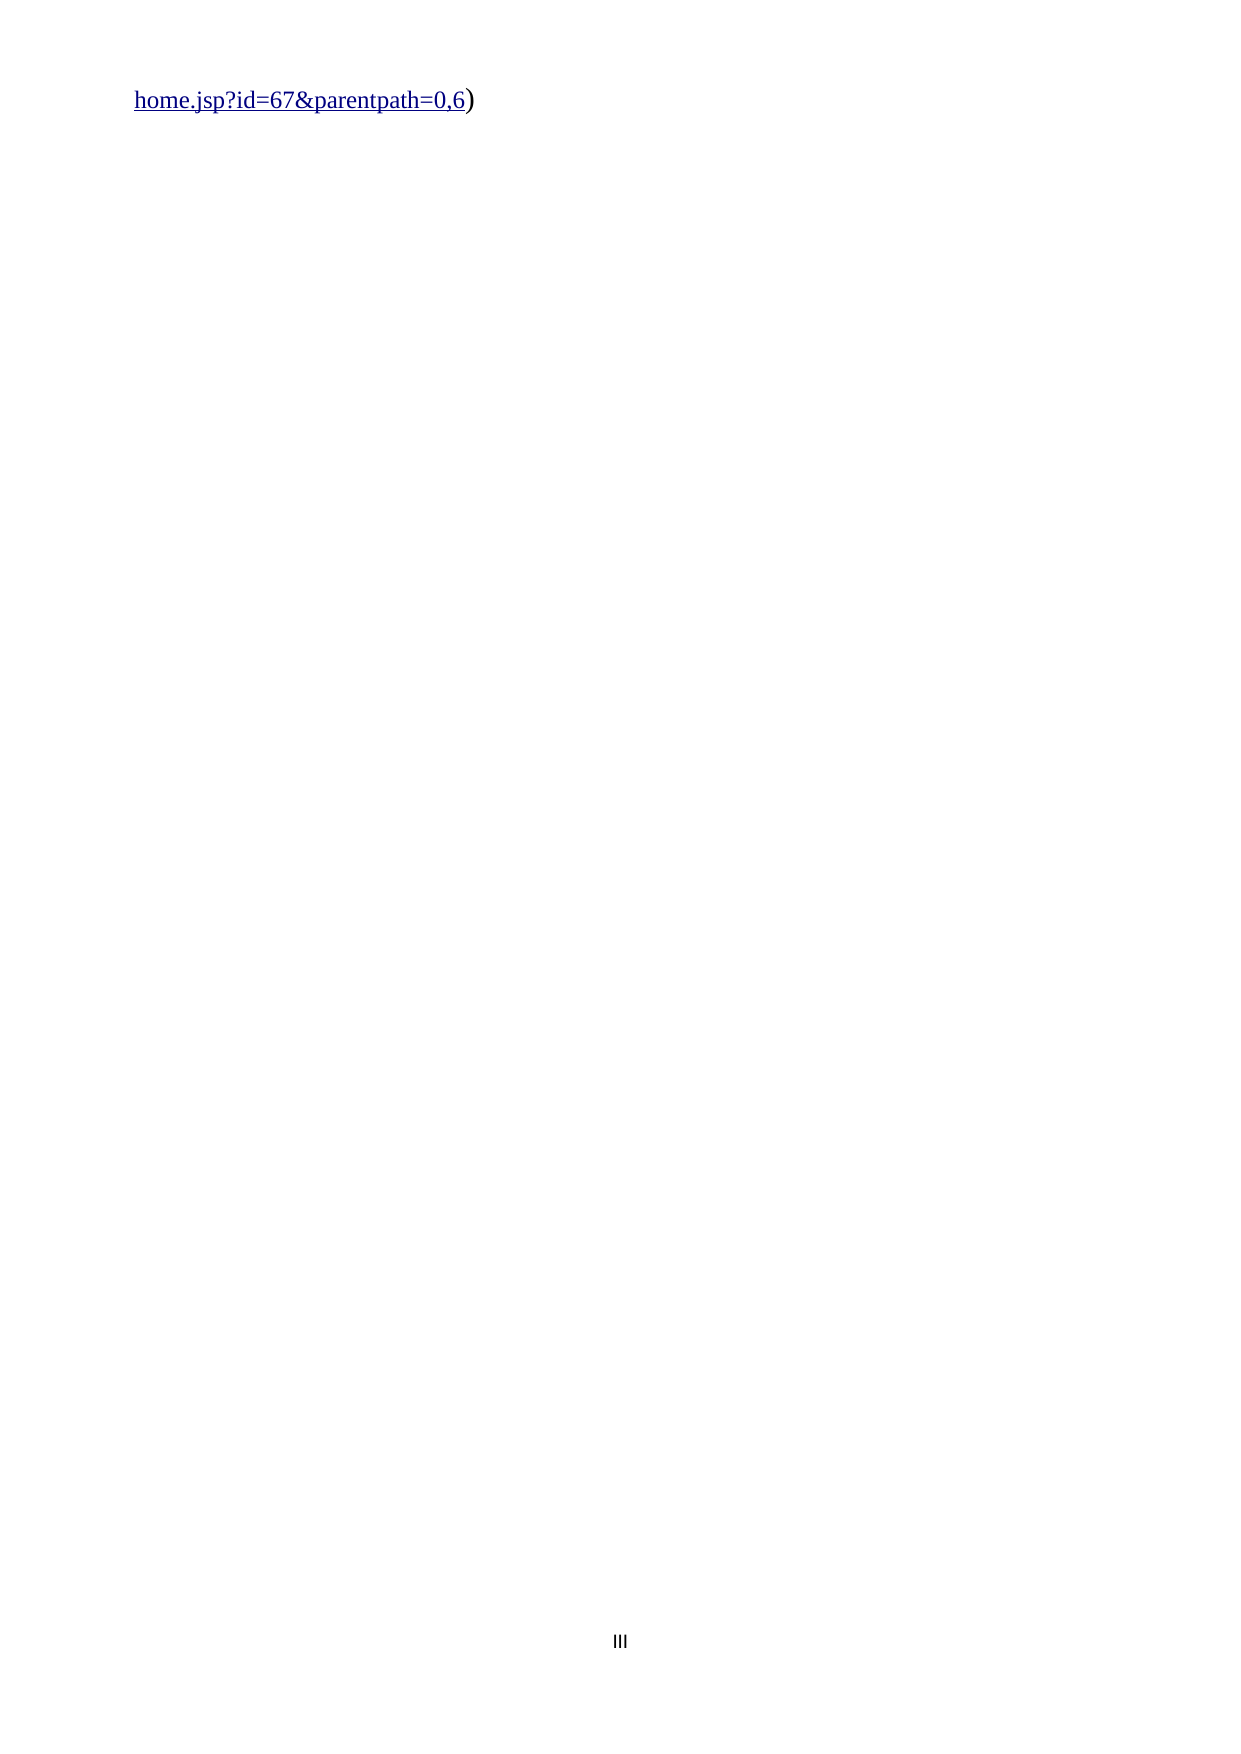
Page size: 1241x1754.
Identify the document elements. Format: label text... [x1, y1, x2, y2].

list home.jsp?id=67&parentpath=0,6) [90, 75, 1165, 117]
